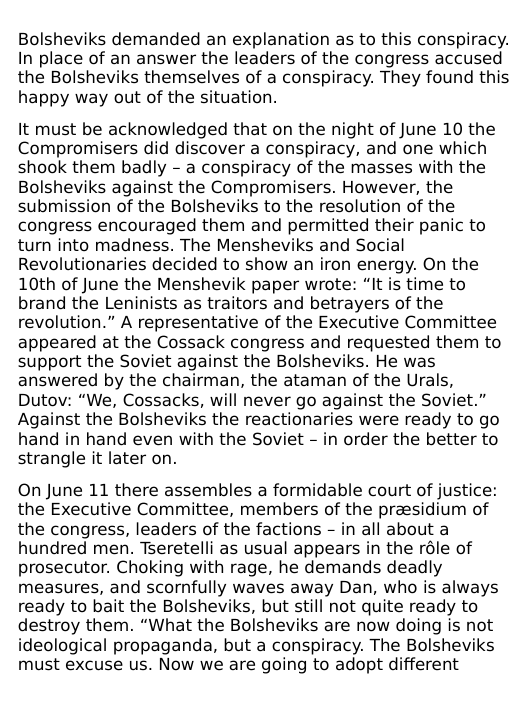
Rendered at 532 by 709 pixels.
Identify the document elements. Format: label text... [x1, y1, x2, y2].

text On June 11 there assembles a formidable court of justice: the Executive Committee, members of the præsidium of the congress, leaders of the factions – in all about a hundred men. Tseretelli as usual appears in the rôle of prosecutor. Choking with rage, he demands deadly measures, and scornfully waves away Dan, who is always ready to bait the Bolsheviks, but still not quite ready to destroy them. “What the Bolsheviks are now doing is not ideological propaganda, but a conspiracy. The Bolsheviks must excuse us. Now we are going to adopt different [18, 481, 514, 674]
text It must be acknowledged that on the night of June 10 the Compromisers did discover a conspiracy, and one which shook them badly – a conspiracy of the masses with the Bolsheviks against the Compromisers. However, the submission of the Bolsheviks to the resolution of the congress encouraged them and permitted their panic to turn into madness. The Mensheviks and Social Revolutionaries decided to show an iron energy. On the 10th of June the Menshevik paper wrote: “It is time to brand the Leninists as traitors and betrayers of the revolution.” A representative of the Executive Committee appeared at the Cossack congress and requested them to support the Soviet against the Bolsheviks. He was answered by the chairman, the ataman of the Urals, Dutov: “We, Cossacks, will never go against the Soviet.” Against the Bolsheviks the reactionaries were ready to go hand in hand even with the Soviet – in order the better to strangle it later on. [18, 119, 514, 468]
text Bolsheviks demanded an explanation as to this conspiracy. In place of an answer the leaders of the congress accused the Bolsheviks themselves of a conspiracy. They found this happy way out of the situation. [18, 29, 514, 107]
